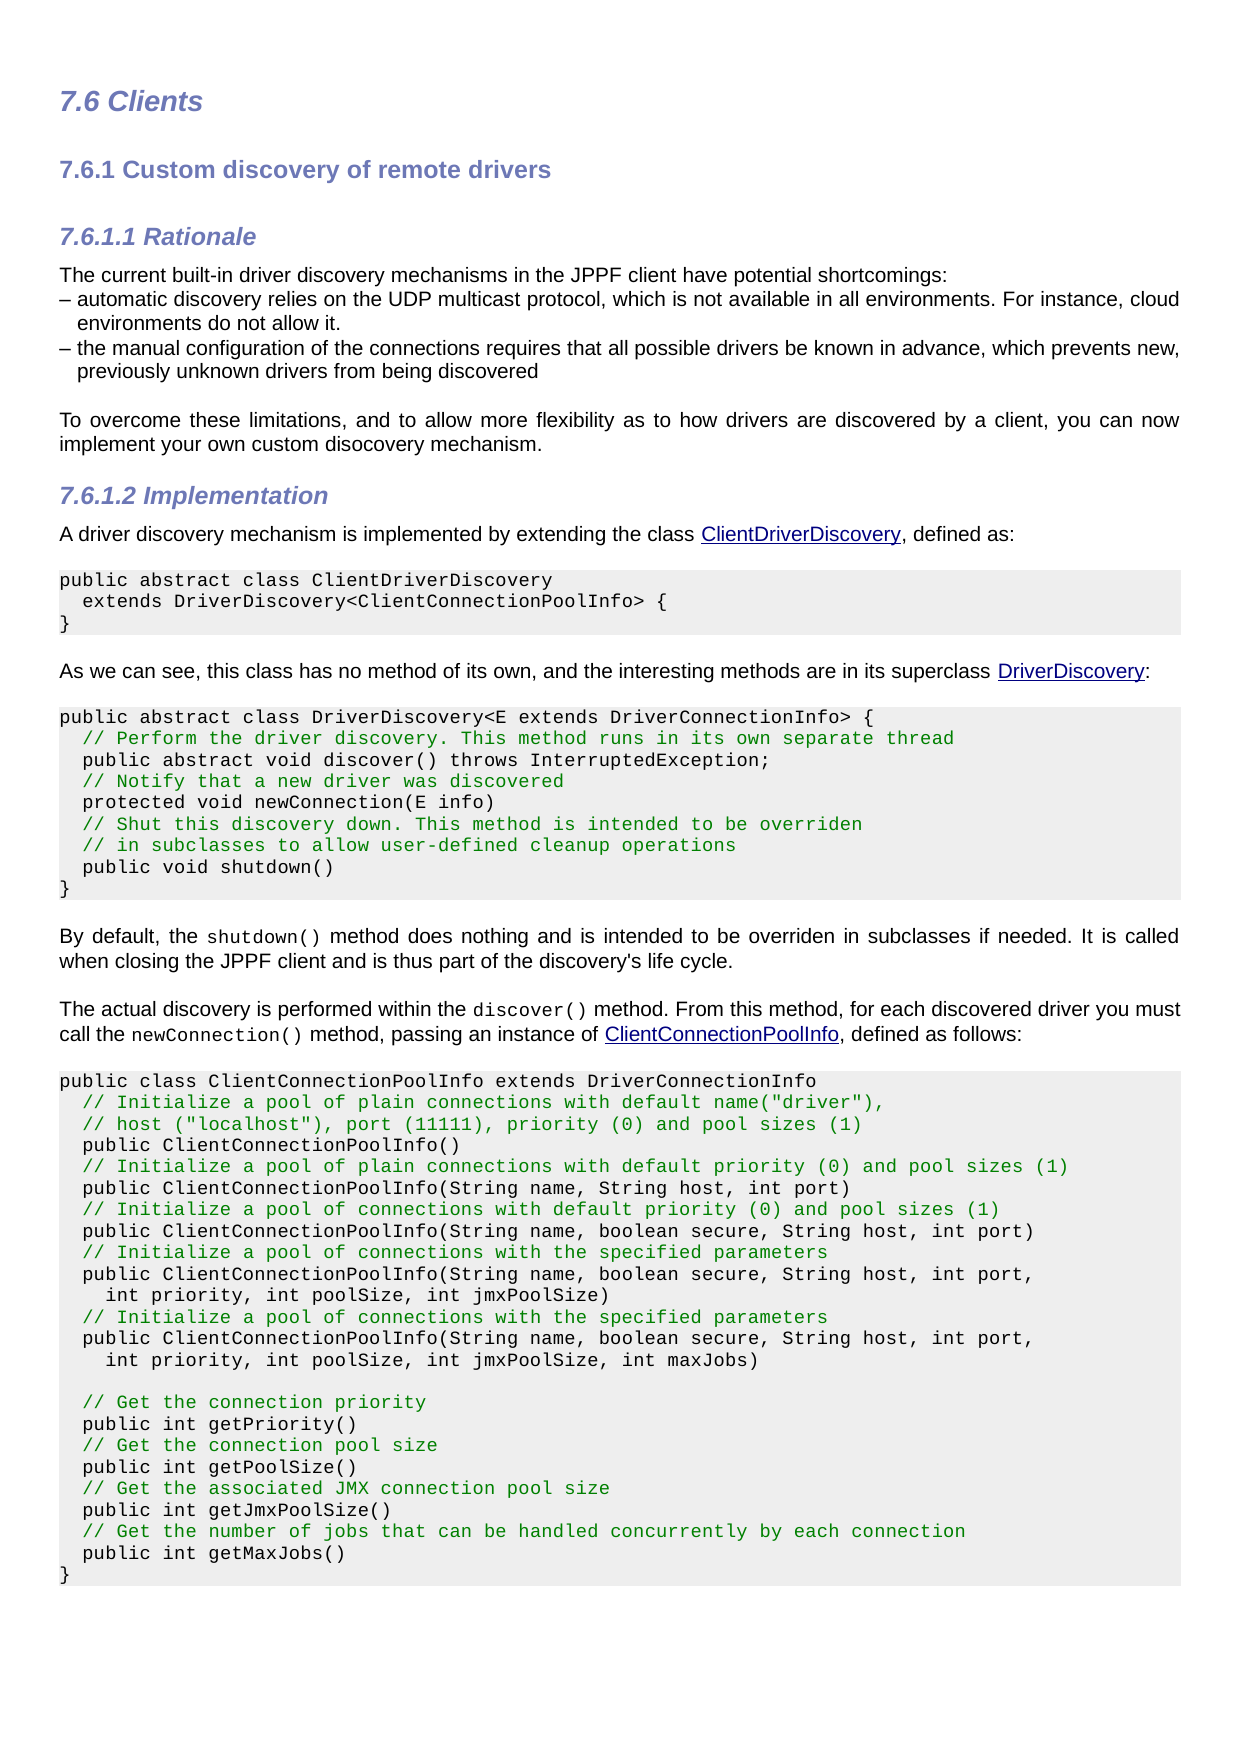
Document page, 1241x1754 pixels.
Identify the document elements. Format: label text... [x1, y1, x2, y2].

text } [59, 1564, 1181, 1586]
text By default, the shutdown() method does nothing and is intended to be overriden in subclasses if needed. It is called when closing the JPPF client and is thus part of the discovery's life cycle. [59, 924, 1181, 973]
text // Get the number of jobs that can be handled concurrently by each connection [59, 1522, 1181, 1543]
text extends DriverDiscovery<ClientConnectionPoolInfo> { [59, 592, 1181, 613]
text int priority, int poolSize, int jmxPoolSize) [59, 1286, 1181, 1307]
text public ClientConnectionPoolInfo(String name, boolean secure, String host, int port, [59, 1328, 1181, 1350]
text To overcome these limitations, and to allow more flexibility as to how drivers are discovered by a client, you can now implement your own custom disocovery mechanism. [59, 408, 1181, 456]
text int priority, int poolSize, int jmxPoolSize, int maxJobs) [59, 1350, 1181, 1371]
text // Notify that a new driver was discovered [59, 771, 1181, 793]
subtitle Rationale [59, 222, 1181, 251]
text public int getPriority() [59, 1414, 1181, 1436]
text public ClientConnectionPoolInfo() [59, 1135, 1181, 1157]
text public abstract void discover() throws InterruptedException; [59, 750, 1181, 771]
text protected void newConnection(E info) [59, 793, 1181, 814]
text public int getPoolSize() [59, 1457, 1181, 1479]
list the manual configuration of the connections requires that all possible drivers be known in advance, which prevents new, previously unknown drivers from being discovered [59, 335, 1181, 383]
text // Shut this discovery down. This method is intended to be overriden [59, 814, 1181, 836]
text public void shutdown() [59, 857, 1181, 879]
text A driver discovery mechanism is implemented by extending the class ClientDriverDiscovery, defined as: [59, 522, 1181, 546]
text // Initialize a pool of connections with the specified parameters [59, 1307, 1181, 1328]
text // Initialize a pool of plain connections with default priority (0) and pool sizes (1) [59, 1157, 1181, 1178]
text // host ("localhost"), port (11111), priority (0) and pool sizes (1) [59, 1114, 1181, 1135]
text public int getMaxJobs() [59, 1543, 1181, 1564]
text // Get the connection pool size [59, 1436, 1181, 1457]
text // Initialize a pool of connections with the specified parameters [59, 1243, 1181, 1264]
subtitle Custom discovery of remote drivers [59, 155, 1181, 184]
subtitle Implementation [59, 481, 1181, 510]
text } [59, 879, 1181, 900]
text } [59, 613, 1181, 635]
text // Initialize a pool of plain connections with default name("driver"), [59, 1092, 1181, 1114]
text // Initialize a pool of connections with default priority (0) and pool sizes (1) [59, 1200, 1181, 1221]
text // Get the associated JMX connection pool size [59, 1479, 1181, 1500]
text public ClientConnectionPoolInfo(String name, boolean secure, String host, int port, [59, 1264, 1181, 1286]
text public abstract class ClientDriverDiscovery [59, 570, 1181, 592]
text public int getJmxPoolSize() [59, 1500, 1181, 1522]
text public ClientConnectionPoolInfo(String name, String host, int port) [59, 1178, 1181, 1200]
text public class ClientConnectionPoolInfo extends DriverConnectionInfo [59, 1071, 1181, 1092]
text // Get the connection priority [59, 1393, 1181, 1414]
list automatic discovery relies on the UDP multicast protocol, which is not available in all environments. For instance, cloud environments do not allow it. [59, 287, 1181, 335]
subtitle Clients [59, 84, 1181, 118]
text public abstract class DriverDiscovery<E extends DriverConnectionInfo> { [59, 707, 1181, 728]
text // in subclasses to allow user-defined cleanup operations [59, 836, 1181, 857]
text public ClientConnectionPoolInfo(String name, boolean secure, String host, int port) [59, 1221, 1181, 1243]
text As we can see, this class has no method of its own, and the interesting methods are in its superclass DriverDiscovery: [59, 659, 1181, 683]
text The actual discovery is performed within the discover() method. From this method, for each discovered driver you must call the newConnection() method, passing an instance of ClientConnectionPoolInfo, defined as follows: [59, 997, 1181, 1047]
text // Perform the driver discovery. This method runs in its own separate thread [59, 728, 1181, 750]
text The current built-in driver discovery mechanisms in the JPPF client have potential shortcomings: [59, 263, 1181, 287]
